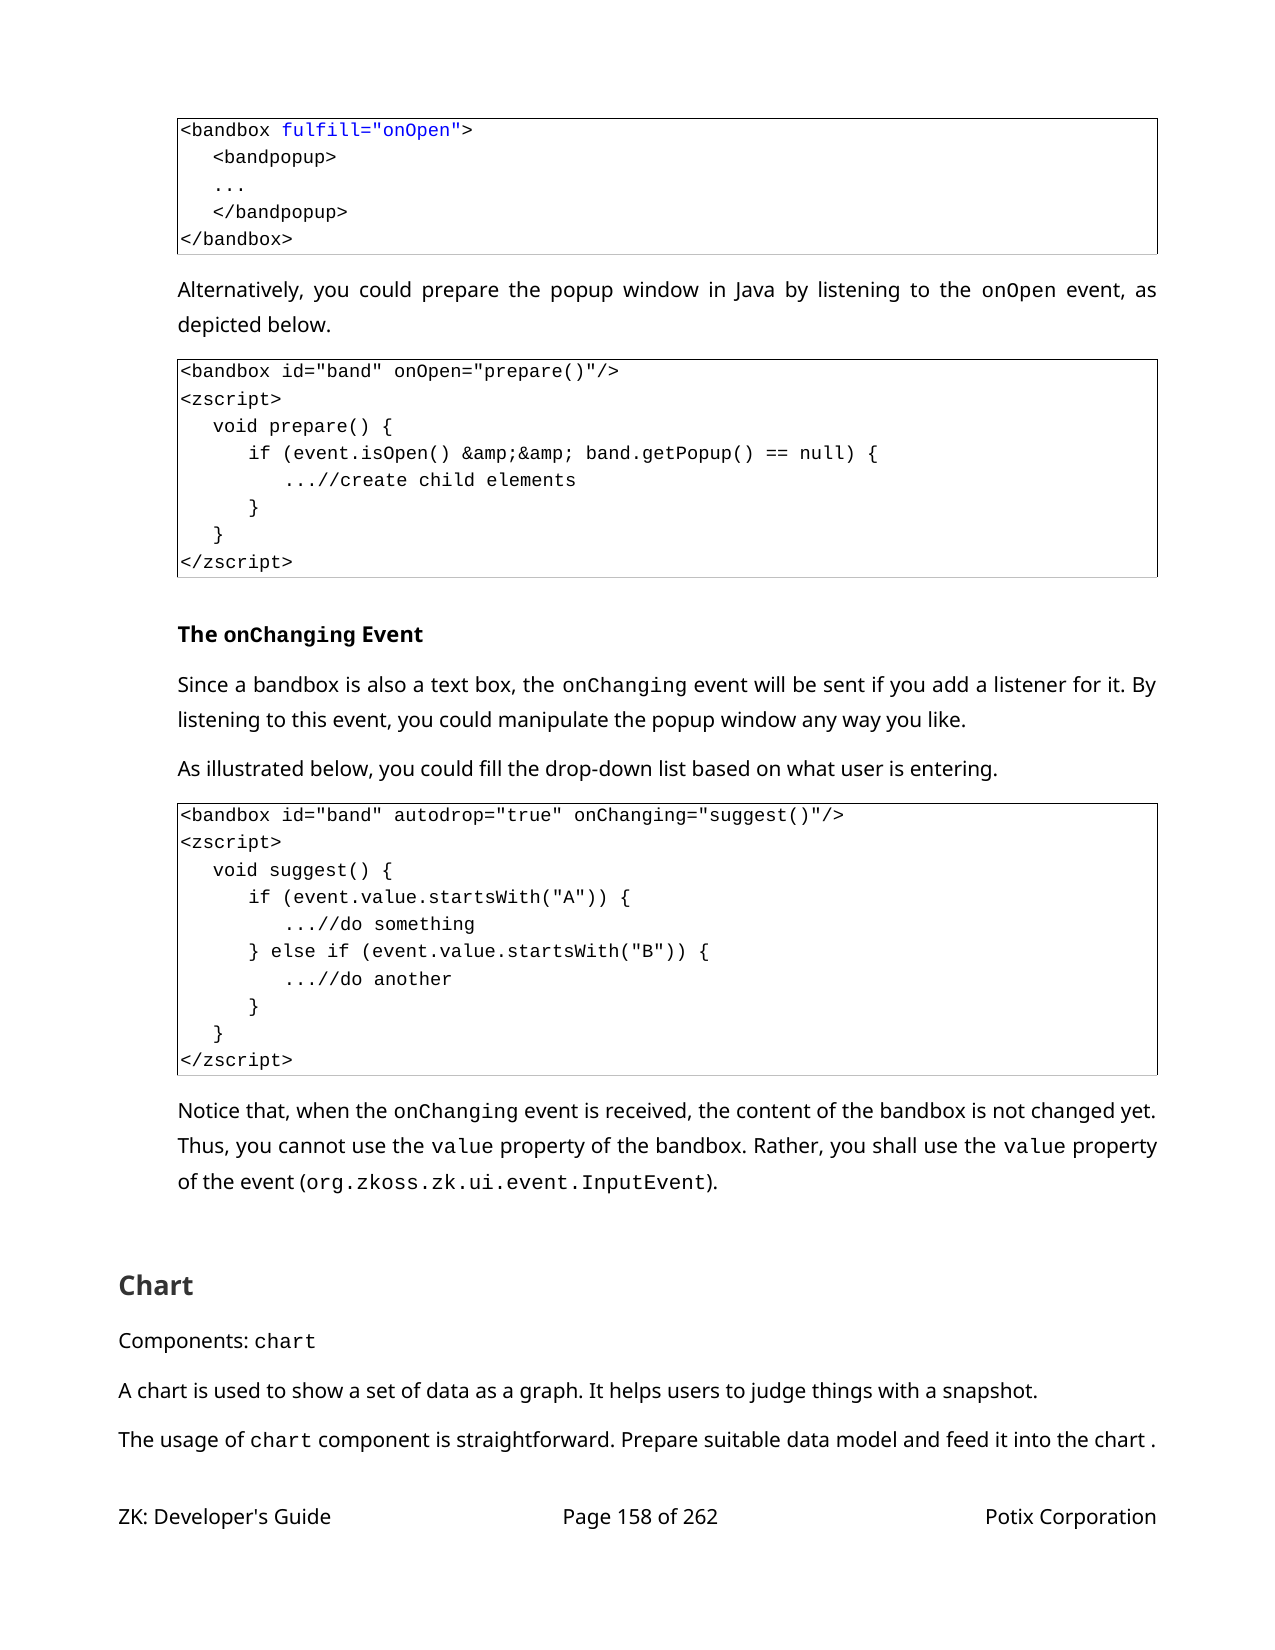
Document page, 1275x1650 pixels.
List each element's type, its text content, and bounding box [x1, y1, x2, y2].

text if (event.isOpen() &amp;&amp; band.getPopup() == null) { [178, 441, 1157, 465]
text </bandbox> [178, 227, 1157, 254]
text } [178, 993, 1157, 1018]
subtitle Chart [118, 1266, 1157, 1303]
text } [178, 495, 1157, 519]
text <bandbox fulfill="onOpen"> [178, 119, 1157, 142]
text if (event.value.startsWith("A")) { [178, 885, 1157, 909]
text <zscript> [178, 830, 1157, 855]
text ...//do something [178, 912, 1157, 936]
text ... [178, 172, 1157, 197]
text <bandbox id="band" onOpen="prepare()"/> [178, 360, 1157, 383]
text The usage of chart component is straightforward. Prepare suitable data model and feed it into the chart . [118, 1425, 1157, 1453]
text void suggest() { [178, 858, 1157, 882]
subtitle The onChanging Event [177, 619, 1157, 649]
text ...//do another [178, 966, 1157, 991]
text <bandpopup> [178, 145, 1157, 169]
text </zscript> [178, 549, 1157, 577]
text void prepare() { [178, 413, 1157, 438]
text </bandpopup> [178, 200, 1157, 224]
text Notice that, when the onChanging event is received, the content of the bandbox is not changed yet. Thus, you cannot use the value property of the bandbox. Rather, you shall use the value property of the event (org.zkoss.zk.ui.event.InputEvent). [177, 1096, 1157, 1195]
text Alternatively, you could prepare the popup window in Java by listening to the onOpen event, as depicted below. [177, 275, 1157, 338]
text ...//create child elements [178, 468, 1157, 492]
text } else if (event.value.startsWith("B")) { [178, 939, 1157, 963]
text As illustrated below, you could fill the drop-down list based on what user is entering. [177, 754, 1157, 783]
text <bandbox id="band" autodrop="true" onChanging="suggest()"/> [178, 804, 1157, 827]
text </zscript> [178, 1048, 1157, 1075]
text Since a bandbox is also a text box, the onChanging event will be sent if you add a listener for it. By listening to this event, you could manipulate the popup window any way you like. [177, 670, 1157, 734]
text Components: chart [118, 1327, 1157, 1355]
text <zscript> [178, 386, 1157, 411]
text A chart is used to show a set of data as a graph. It helps users to judge things with a snapshot. [118, 1376, 1157, 1404]
text } [178, 1021, 1157, 1045]
text } [178, 522, 1157, 547]
